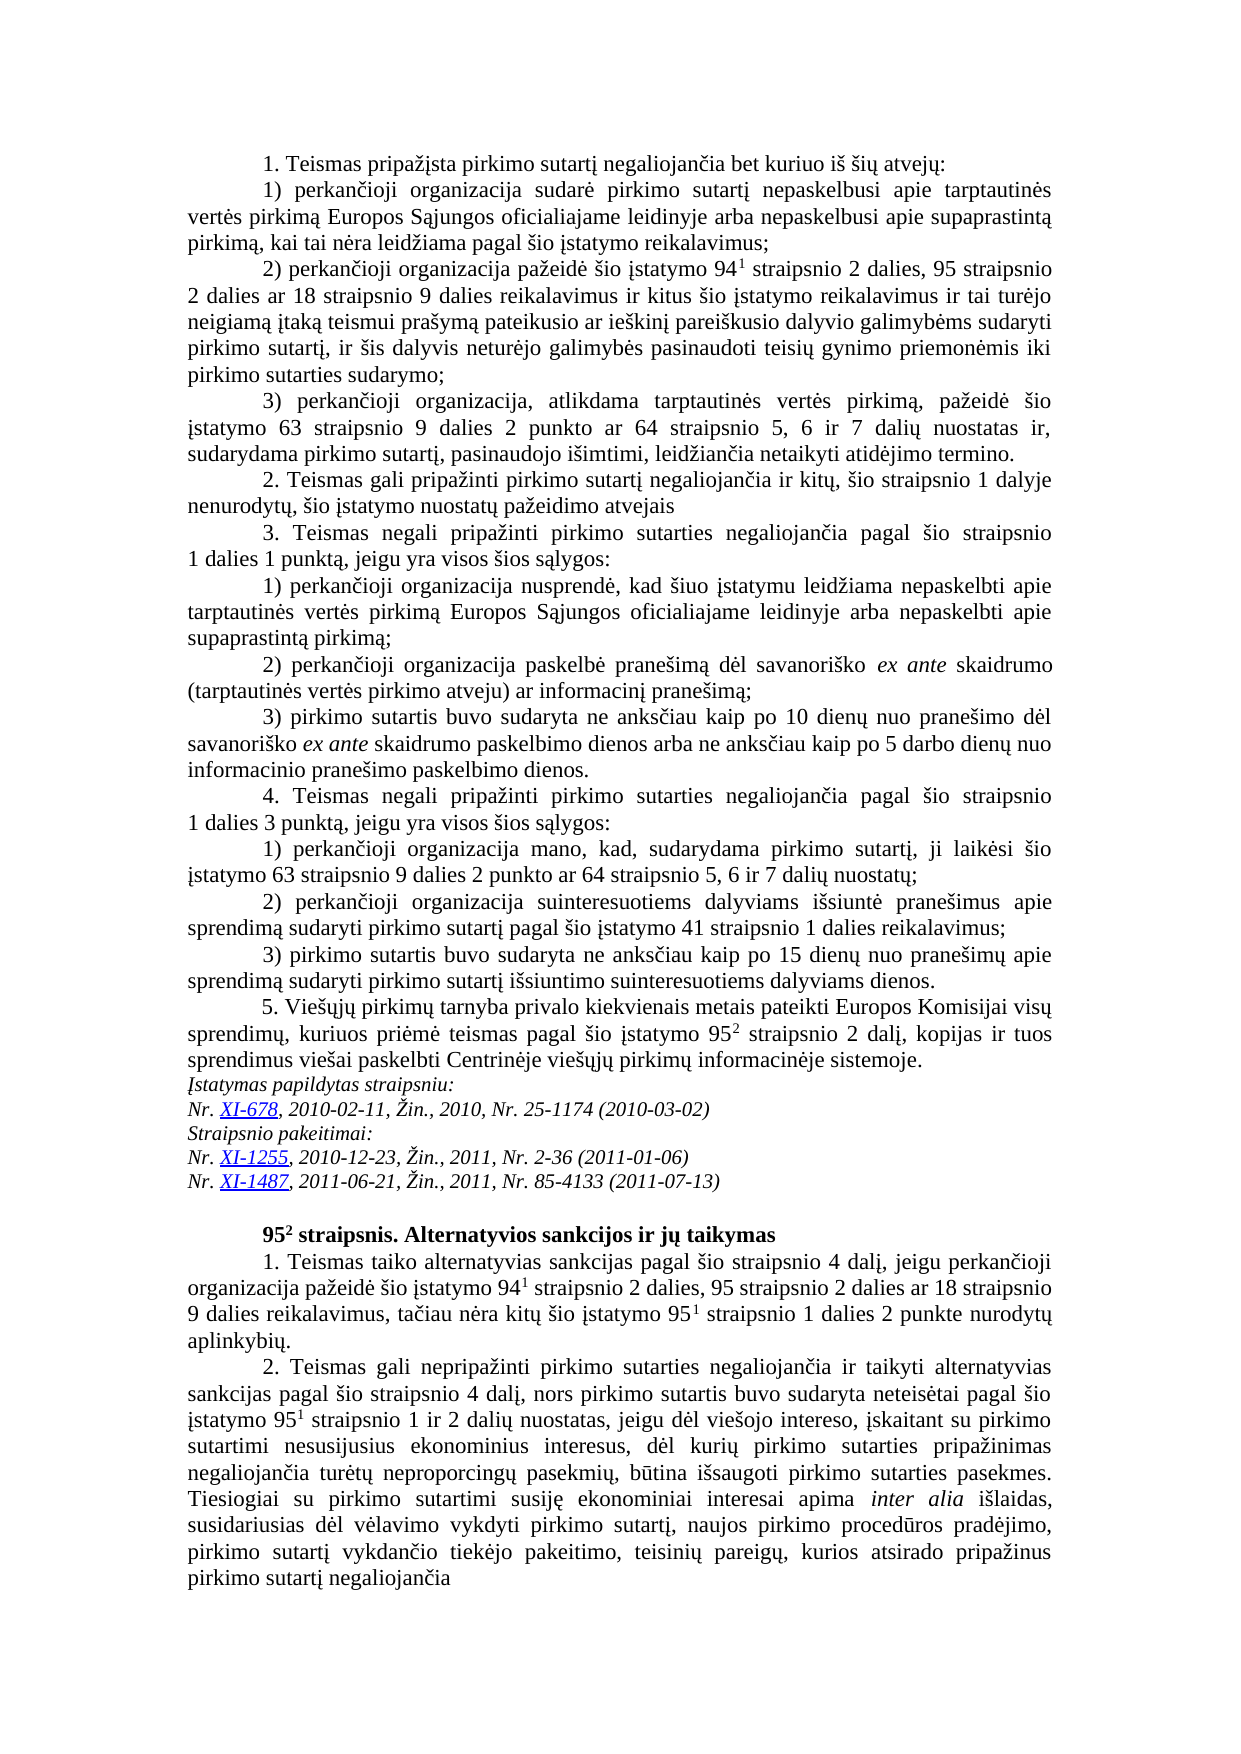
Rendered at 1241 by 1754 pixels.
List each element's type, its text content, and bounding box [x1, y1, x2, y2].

text Straipsnio pakeitimai: [187, 1121, 1053, 1144]
text 952 straipsnis. Alternatyvios sankcijos ir jų taikymas [187, 1221, 1053, 1248]
text 2) perkančioji organizacija pažeidė šio įstatymo 941 straipsnio 2 dalies, 95 straipsnio 2 dalies ar 18 straipsnio 9 dalies reikalavimus ir kitus šio įstatymo reikalavimus ir tai turėjo neigiamą įtaką teismui prašymą pateikusio ar ieškinį pareiškusio dalyvio galimybėms sudaryti pirkimo sutartį, ir šis dalyvis neturėjo galimybės pasinaudoti teisių gynimo priemonėmis iki pirkimo sutarties sudarymo; [187, 255, 1053, 387]
text 2. Teismas gali pripažinti pirkimo sutartį negaliojančia ir kitų, šio straipsnio 1 dalyje nenurodytų, šio įstatymo nuostatų pažeidimo atvejais [187, 466, 1053, 519]
text Įstatymas papildytas straipsniu: [187, 1072, 1053, 1096]
text 3) pirkimo sutartis buvo sudaryta ne anksčiau kaip po 10 dienų nuo pranešimo dėl savanoriško ex ante skaidrumo paskelbimo dienos arba ne anksčiau kaip po 5 darbo dienų nuo informacinio pranešimo paskelbimo dienos. [187, 703, 1053, 782]
text 4. Teismas negali pripažinti pirkimo sutarties negaliojančia pagal šio straipsnio 1 dalies 3 punktą, jeigu yra visos šios sąlygos: [187, 782, 1053, 835]
text 5. Viešųjų pirkimų tarnyba privalo kiekvienais metais pateikti Europos Komisijai visų sprendimų, kuriuos priėmė teismas pagal šio įstatymo 952 straipsnio 2 dalį, kopijas ir tuos sprendimus viešai paskelbti Centrinėje viešųjų pirkimų informacinėje sistemoje. [187, 993, 1053, 1072]
text 3) perkančioji organizacija, atlikdama tarptautinės vertės pirkimą, pažeidė šio įstatymo 63 straipsnio 9 dalies 2 punkto ar 64 straipsnio 5, 6 ir 7 dalių nuostatas ir, sudarydama pirkimo sutartį, pasinaudojo išimtimi, leidžiančia netaikyti atidėjimo termino. [187, 387, 1053, 466]
text Nr. XI-1255, 2010-12-23, Žin., 2011, Nr. 2-36 (2011-01-06) [187, 1144, 1053, 1169]
text Nr. XI-1487, 2011-06-21, Žin., 2011, Nr. 85-4133 (2011-07-13) [187, 1169, 1053, 1193]
text Nr. XI-678, 2010-02-11, Žin., 2010, Nr. 25-1174 (2010-03-02) [187, 1096, 1053, 1121]
text 1. Teismas taiko alternatyvias sankcijas pagal šio straipsnio 4 dalį, jeigu perkančioji organizacija pažeidė šio įstatymo 941 straipsnio 2 dalies, 95 straipsnio 2 dalies ar 18 straipsnio 9 dalies reikalavimus, tačiau nėra kitų šio įstatymo 951 straipsnio 1 dalies 2 punkte nurodytų aplinkybių. [187, 1248, 1053, 1353]
text 1) perkančioji organizacija nusprendė, kad šiuo įstatymu leidžiama nepaskelbti apie tarptautinės vertės pirkimą Europos Sąjungos oficialiajame leidinyje arba nepaskelbti apie supaprastintą pirkimą; [187, 572, 1053, 651]
text 1) perkančioji organizacija mano, kad, sudarydama pirkimo sutartį, ji laikėsi šio įstatymo 63 straipsnio 9 dalies 2 punkto ar 64 straipsnio 5, 6 ir 7 dalių nuostatų; [187, 835, 1053, 888]
text 3. Teismas negali pripažinti pirkimo sutarties negaliojančia pagal šio straipsnio 1 dalies 1 punktą, jeigu yra visos šios sąlygos: [187, 519, 1053, 572]
text 2) perkančioji organizacija paskelbė pranešimą dėl savanoriško ex ante skaidrumo (tarptautinės vertės pirkimo atveju) ar informacinį pranešimą; [187, 651, 1053, 703]
text 1) perkančioji organizacija sudarė pirkimo sutartį nepaskelbusi apie tarptautinės vertės pirkimą Europos Sąjungos oficialiajame leidinyje arba nepaskelbusi apie supaprastintą pirkimą, kai tai nėra leidžiama pagal šio įstatymo reikalavimus; [187, 176, 1053, 255]
text 3) pirkimo sutartis buvo sudaryta ne anksčiau kaip po 15 dienų nuo pranešimų apie sprendimą sudaryti pirkimo sutartį išsiuntimo suinteresuotiems dalyviams dienos. [187, 941, 1053, 993]
text 2) perkančioji organizacija suinteresuotiems dalyviams išsiuntė pranešimus apie sprendimą sudaryti pirkimo sutartį pagal šio įstatymo 41 straipsnio 1 dalies reikalavimus; [187, 888, 1053, 941]
text 1. Teismas pripažįsta pirkimo sutartį negaliojančia bet kuriuo iš šių atvejų: [187, 150, 1053, 176]
text 2. Teismas gali nepripažinti pirkimo sutarties negaliojančia ir taikyti alternatyvias sankcijas pagal šio straipsnio 4 dalį, nors pirkimo sutartis buvo sudaryta neteisėtai pagal šio įstatymo 951 straipsnio 1 ir 2 dalių nuostatas, jeigu dėl viešojo intereso, įskaitant su pirkimo sutartimi nesusijusius ekonominius interesus, dėl kurių pirkimo sutarties pripažinimas negaliojančia turėtų neproporcingų pasekmių, būtina išsaugoti pirkimo sutarties pasekmes. Tiesiogiai su pirkimo sutartimi susiję ekonominiai interesai apima inter alia išlaidas, susidariusias dėl vėlavimo vykdyti pirkimo sutartį, naujos pirkimo procedūros pradėjimo, pirkimo sutartį vykdančio tiekėjo pakeitimo, teisinių pareigų, kurios atsirado pripažinus pirkimo sutartį negaliojančia [187, 1353, 1053, 1590]
